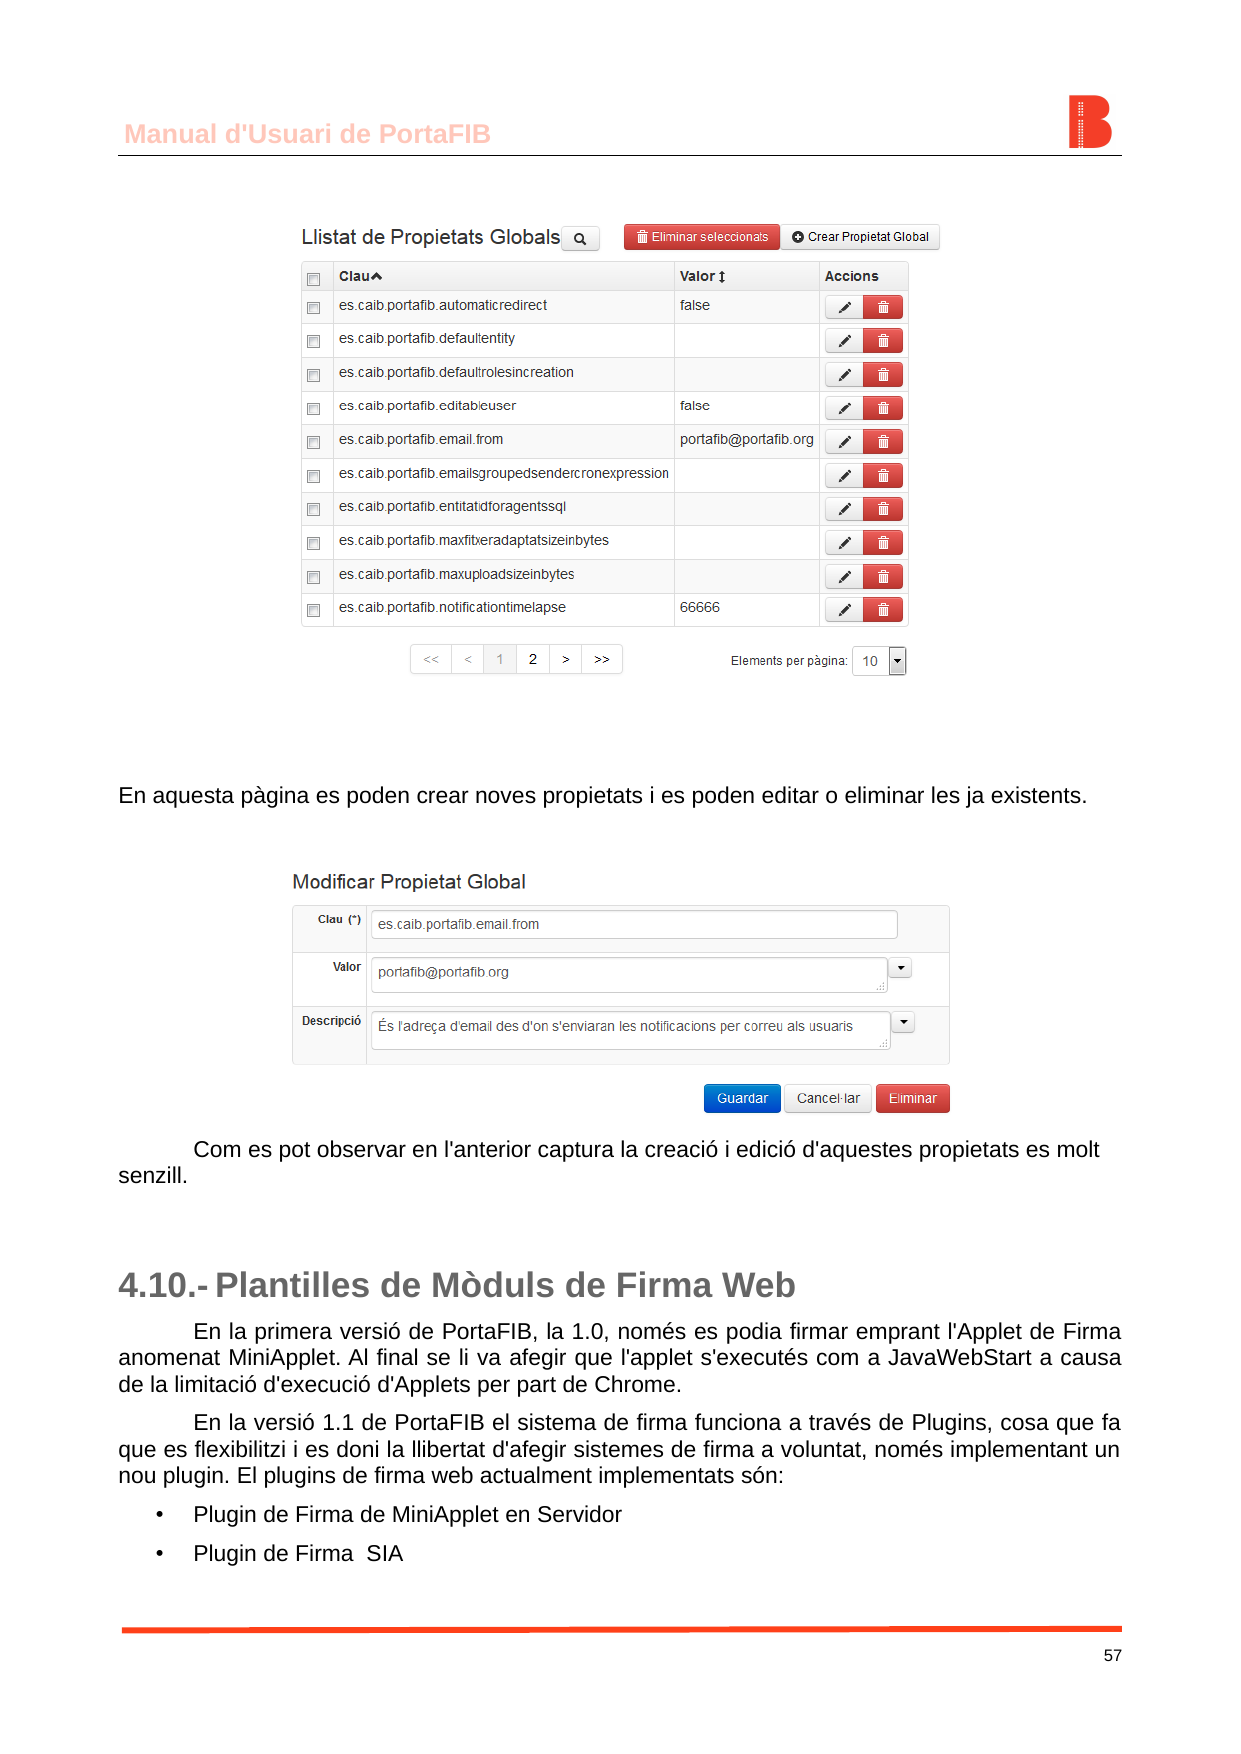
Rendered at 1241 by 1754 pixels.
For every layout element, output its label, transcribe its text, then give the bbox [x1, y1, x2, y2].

text Com es pot observar en l'anterior captura la creació i edició d'aquestes propietats es molt senzill. [118, 1136, 1122, 1188]
text En la primera versió de PortaFIB, la 1.0, només es podia firmar emprant l'Applet de Firma anomenat MiniApplet. Al final se li va afegir que l'applet s'executés com a JavaWebStart a causa de la limitació d'execució d'Applets per part de Chrome. [118, 1318, 1122, 1397]
text En la versió 1.1 de PortaFIB el sistema de firma funciona a través de Plugins, cosa que fa que es flexibilitzi i es doni la llibertat d'afegir sistemes de firma a voluntat, només implementant un nou plugin. El plugins de firma web actualment implementats són: [118, 1409, 1122, 1488]
picture [1063, 94, 1117, 150]
text En aquesta pàgina es poden crear noves propietats i es poden editar o eliminar les ja existents. [118, 782, 1122, 808]
list Plugin de Firma SIA [156, 1540, 1122, 1566]
list Plugin de Firma de MiniApplet en Servidor [156, 1501, 1122, 1527]
picture [284, 859, 957, 1123]
picture [293, 215, 947, 692]
subtitle Plantilles de Mòduls de Firma Web [118, 1264, 1122, 1305]
